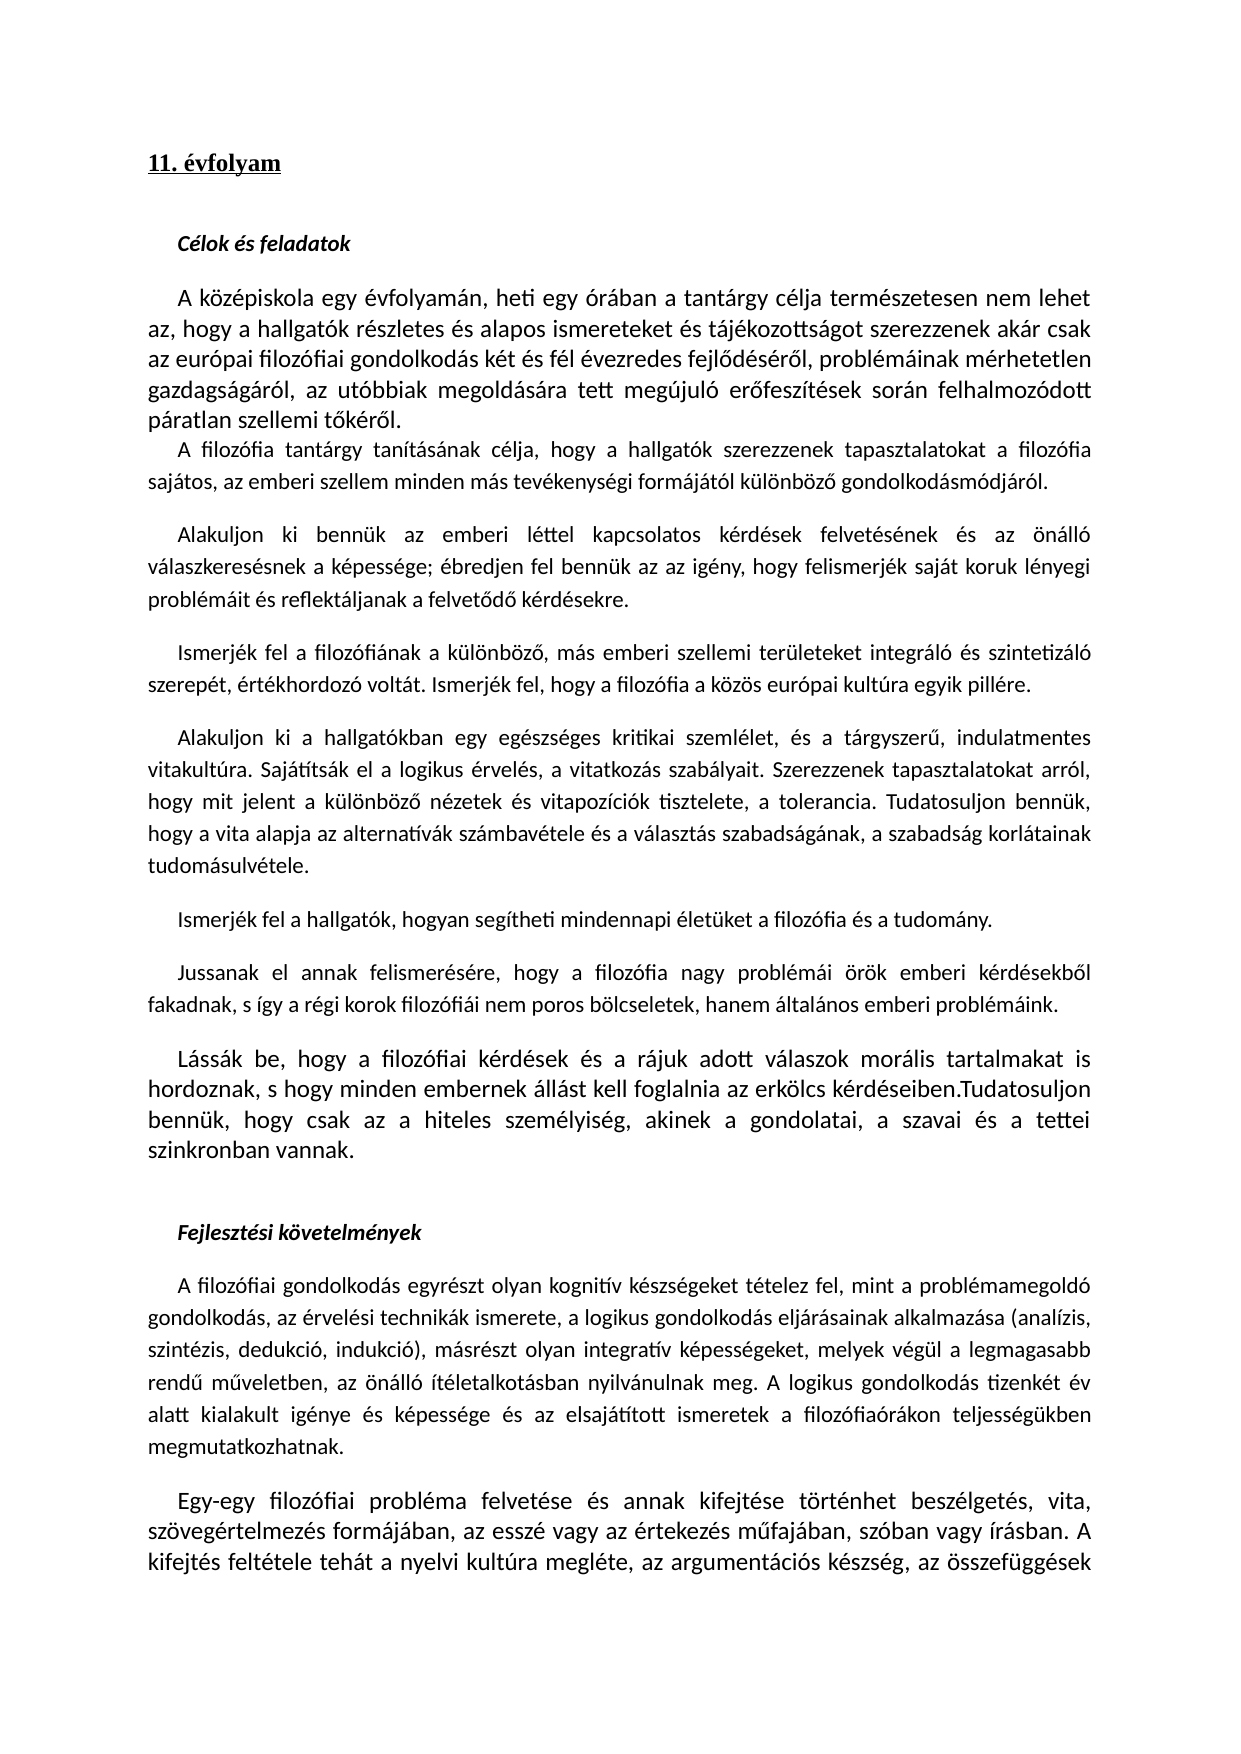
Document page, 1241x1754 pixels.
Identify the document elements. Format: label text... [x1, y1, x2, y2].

text Fejlesztési követelmények [148, 1218, 1092, 1246]
text Egy-egy filozófiai probléma felvetése és annak kifejtése történhet beszélgetés, vita, szövegértelmezés formájában, az esszé vagy az értekezés műfajában, szóban vagy írásban. A kifejtés feltétele tehát a nyelvi kultúra megléte, az argumentációs készség, az összefüggések [148, 1485, 1092, 1577]
text A filozófia tantárgy tanításának célja, hogy a hallgatók szerezzenek tapasztalatokat a filozófia sajátos, az emberi szellem minden más tevékenységi formájától különböző gondolkodásmódjáról. [148, 435, 1092, 495]
subtitle 11. évfolyam [148, 148, 1092, 176]
text Alakuljon ki a hallgatókban egy egészséges kritikai szemlélet, és a tárgyszerű, indulatmentes vitakultúra. Sajátítsák el a logikus érvelés, a vitatkozás szabályait. Szerezzenek tapasztalatokat arról, hogy mit jelent a különböző nézetek és vitapozíciók tisztelete, a tolerancia. Tudatosuljon bennük, hogy a vita alapja az alternatívák számbavétele és a választás szabadságának, a szabadság korlátainak tudomásulvétele. [148, 723, 1092, 880]
text Ismerjék fel a filozófiának a különböző, más emberi szellemi területeket integráló és szintetizáló szerepét, értékhordozó voltát. Ismerjék fel, hogy a filozófia a közös európai kultúra egyik pillére. [148, 638, 1092, 698]
text Célok és feladatok [148, 229, 1092, 257]
text Ismerjék fel a hallgatók, hogyan segítheti mindennapi életüket a filozófia és a tudomány. [148, 905, 1092, 933]
text A filozófiai gondolkodás egyrészt olyan kognitív készségeket tételez fel, mint a problémamegoldó gondolkodás, az érvelési technikák ismerete, a logikus gondolkodás eljárásainak alkalmazása (analízis, szintézis, dedukció, indukció), másrészt olyan integratív képességeket, melyek végül a legmagasabb rendű műveletben, az önálló ítéletalkotásban nyilvánulnak meg. A logikus gondolkodás tizenkét év alatt kialakult igénye és képessége és az elsajátított ismeretek a filozófiaórákon teljességükben megmutatkozhatnak. [148, 1271, 1092, 1460]
text A középiskola egy évfolyamán, heti egy órában a tantárgy célja természetesen nem lehet az, hogy a hallgatók részletes és alapos ismereteket és tájékozottságot szerezzenek akár csak az európai filozófiai gondolkodás két és fél évezredes fejlődéséről, problémáinak mérhetetlen gazdagságáról, az utóbbiak megoldására tett megújuló erőfeszítések során felhalmozódott páratlan szellemi tőkéről. [148, 282, 1092, 435]
text Lássák be, hogy a filozófiai kérdések és a rájuk adott válaszok morális tartalmakat is hordoznak, s hogy minden embernek állást kell foglalnia az erkölcs kérdéseiben.Tudatosuljon bennük, hogy csak az a hiteles személyiség, akinek a gondolatai, a szavai és a tettei szinkronban vannak. [148, 1043, 1092, 1165]
text Jussanak el annak felismerésére, hogy a filozófia nagy problémái örök emberi kérdésekből fakadnak, s így a régi korok filozófiái nem poros bölcseletek, hanem általános emberi problémáink. [148, 958, 1092, 1018]
text Alakuljon ki bennük az emberi léttel kapcsolatos kérdések felvetésének és az önálló válaszkeresésnek a képessége; ébredjen fel bennük az az igény, hogy felismerjék saját koruk lényegi problémáit és reflektáljanak a felvetődő kérdésekre. [148, 520, 1092, 613]
